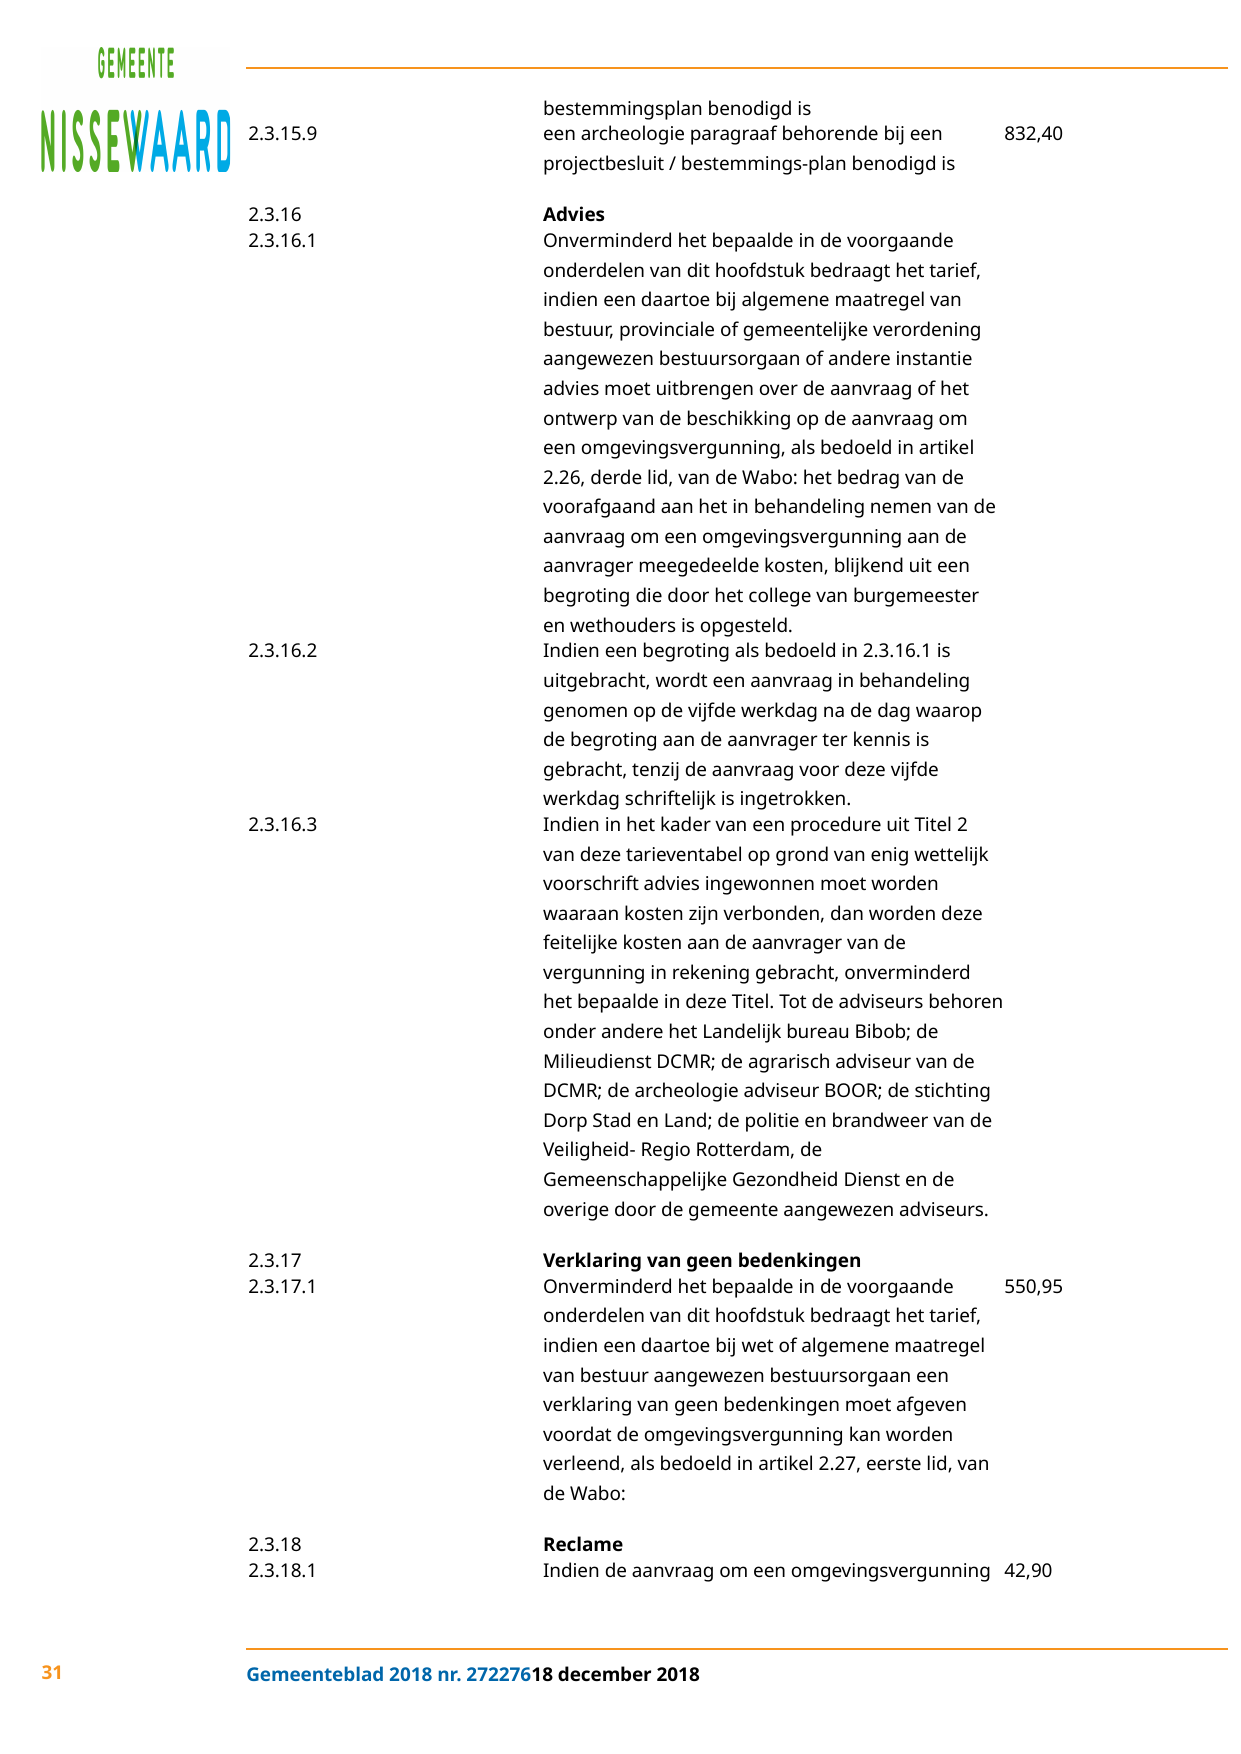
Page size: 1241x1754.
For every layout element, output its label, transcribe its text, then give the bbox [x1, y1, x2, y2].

picture [176, 157, 187, 172]
table_cell [1004, 1222, 1152, 1247]
table_cell [248, 1506, 395, 1532]
table_cell [543, 1506, 1004, 1532]
table_cell [395, 121, 543, 176]
picture [41, 47, 231, 172]
table_cell [1004, 1532, 1152, 1557]
table_cell 2.3.16.3 [248, 811, 395, 1222]
table_cell 2.3.16 [248, 202, 395, 227]
table_cell [1004, 202, 1152, 227]
table_cell 2.3.17 [248, 1247, 395, 1273]
table_cell [395, 1532, 543, 1557]
table_cell een archeologie paragraaf behorende bij een projectbesluit / bestemmings-plan benodigd is [543, 121, 1004, 176]
table_cell Onverminderd het bepaalde in de voorgaande onderdelen van dit hoofdstuk bedraagt het tarief, indien een daartoe bij wet of algemene maatregel van bestuur aangewezen bestuursorgaan een verklaring van geen bedenkingen moet afgeven voordat de omgevingsvergunning kan worden verleend, als bedoeld in artikel 2.27, eerste lid, van de Wabo: [543, 1273, 1004, 1506]
table_cell [1004, 176, 1152, 202]
table_cell 2.3.17.1 [248, 1273, 395, 1506]
table_cell 550,95 [1004, 1273, 1152, 1506]
table_cell Onverminderd het bepaalde in de voorgaande onderdelen van dit hoofdstuk bedraagt het tarief, indien een daartoe bij algemene maatregel van bestuur, provinciale of gemeentelijke verordening aangewezen bestuursorgaan of andere instantie advies moet uitbrengen over de aanvraag of het ontwerp van de beschikking op de aanvraag om een omgevingsvergunning, als bedoeld in artikel 2.26, derde lid, van de Wabo: het bedrag van de voorafgaand aan het in behandeling nemen van de aanvraag om een omgevingsvergunning aan de aanvrager meegedeelde kosten, blijkend uit een begroting die door het college van burgemeester en wethouders is opgesteld. [543, 227, 1004, 638]
table_cell bestemmingsplan benodigd is [543, 95, 1004, 121]
picture [154, 157, 165, 172]
table_cell 2.3.16.2 [248, 638, 395, 811]
table_cell 2.3.18.1 [248, 1557, 395, 1583]
table_cell [1004, 227, 1152, 638]
table_cell [395, 227, 543, 638]
table_cell [248, 95, 395, 121]
table_cell Verklaring van geen bedenkingen [543, 1247, 1004, 1273]
table_cell 42,90 [1004, 1557, 1152, 1583]
table_cell [1004, 638, 1152, 811]
table_cell [395, 1247, 543, 1273]
table_cell Advies [543, 202, 1004, 227]
table_cell [1004, 1506, 1152, 1532]
table_cell [395, 95, 543, 121]
table_cell [1004, 95, 1152, 121]
table_cell [395, 811, 543, 1222]
table_cell [1004, 811, 1152, 1222]
table_cell 832,40 [1004, 121, 1152, 176]
table_cell [248, 176, 395, 202]
table_cell [543, 176, 1004, 202]
table_cell [395, 1273, 543, 1506]
table_cell [395, 1506, 543, 1532]
table_cell [395, 176, 543, 202]
table_cell [395, 638, 543, 811]
table_cell Reclame [543, 1532, 1004, 1557]
picture [200, 151, 206, 172]
table_cell [1004, 1247, 1152, 1273]
picture [222, 122, 227, 160]
table_cell Indien een begroting als bedoeld in 2.3.16.1 is uitgebracht, wordt een aanvraag in behandeling genomen op de vijfde werkdag na de dag waarop de begroting aan de aanvrager ter kennis is gebracht, tenzij de aanvraag voor deze vijfde werkdag schriftelijk is ingetrokken. [543, 638, 1004, 811]
table_cell [543, 1222, 1004, 1247]
table_cell [395, 1222, 543, 1247]
table_cell [395, 202, 543, 227]
table_cell 2.3.15.9 [248, 121, 395, 176]
table_cell 2.3.16.1 [248, 227, 395, 638]
table_cell [395, 1557, 543, 1583]
table_cell Indien de aanvraag om een omgevingsvergunning [543, 1557, 1004, 1583]
table_cell [248, 1222, 395, 1247]
table_cell Indien in het kader van een procedure uit Titel 2 van deze tarieventabel op grond van enig wettelijk voorschrift advies ingewonnen moet worden waaraan kosten zijn verbonden, dan worden deze feitelijke kosten aan de aanvrager van de vergunning in rekening gebracht, onverminderd het bepaalde in deze Titel. Tot de adviseurs behoren onder andere het Landelijk bureau Bibob; de Milieudienst DCMR; de agrarisch adviseur van de DCMR; de archeologie adviseur BOOR; de stichting Dorp Stad en Land; de politie en brandweer van de Veiligheid- Regio Rotterdam, de Gemeenschappelijke Gezondheid Dienst en de overige door de gemeente aangewezen adviseurs. [543, 811, 1004, 1222]
table_cell 2.3.18 [248, 1532, 395, 1557]
picture [201, 122, 206, 138]
